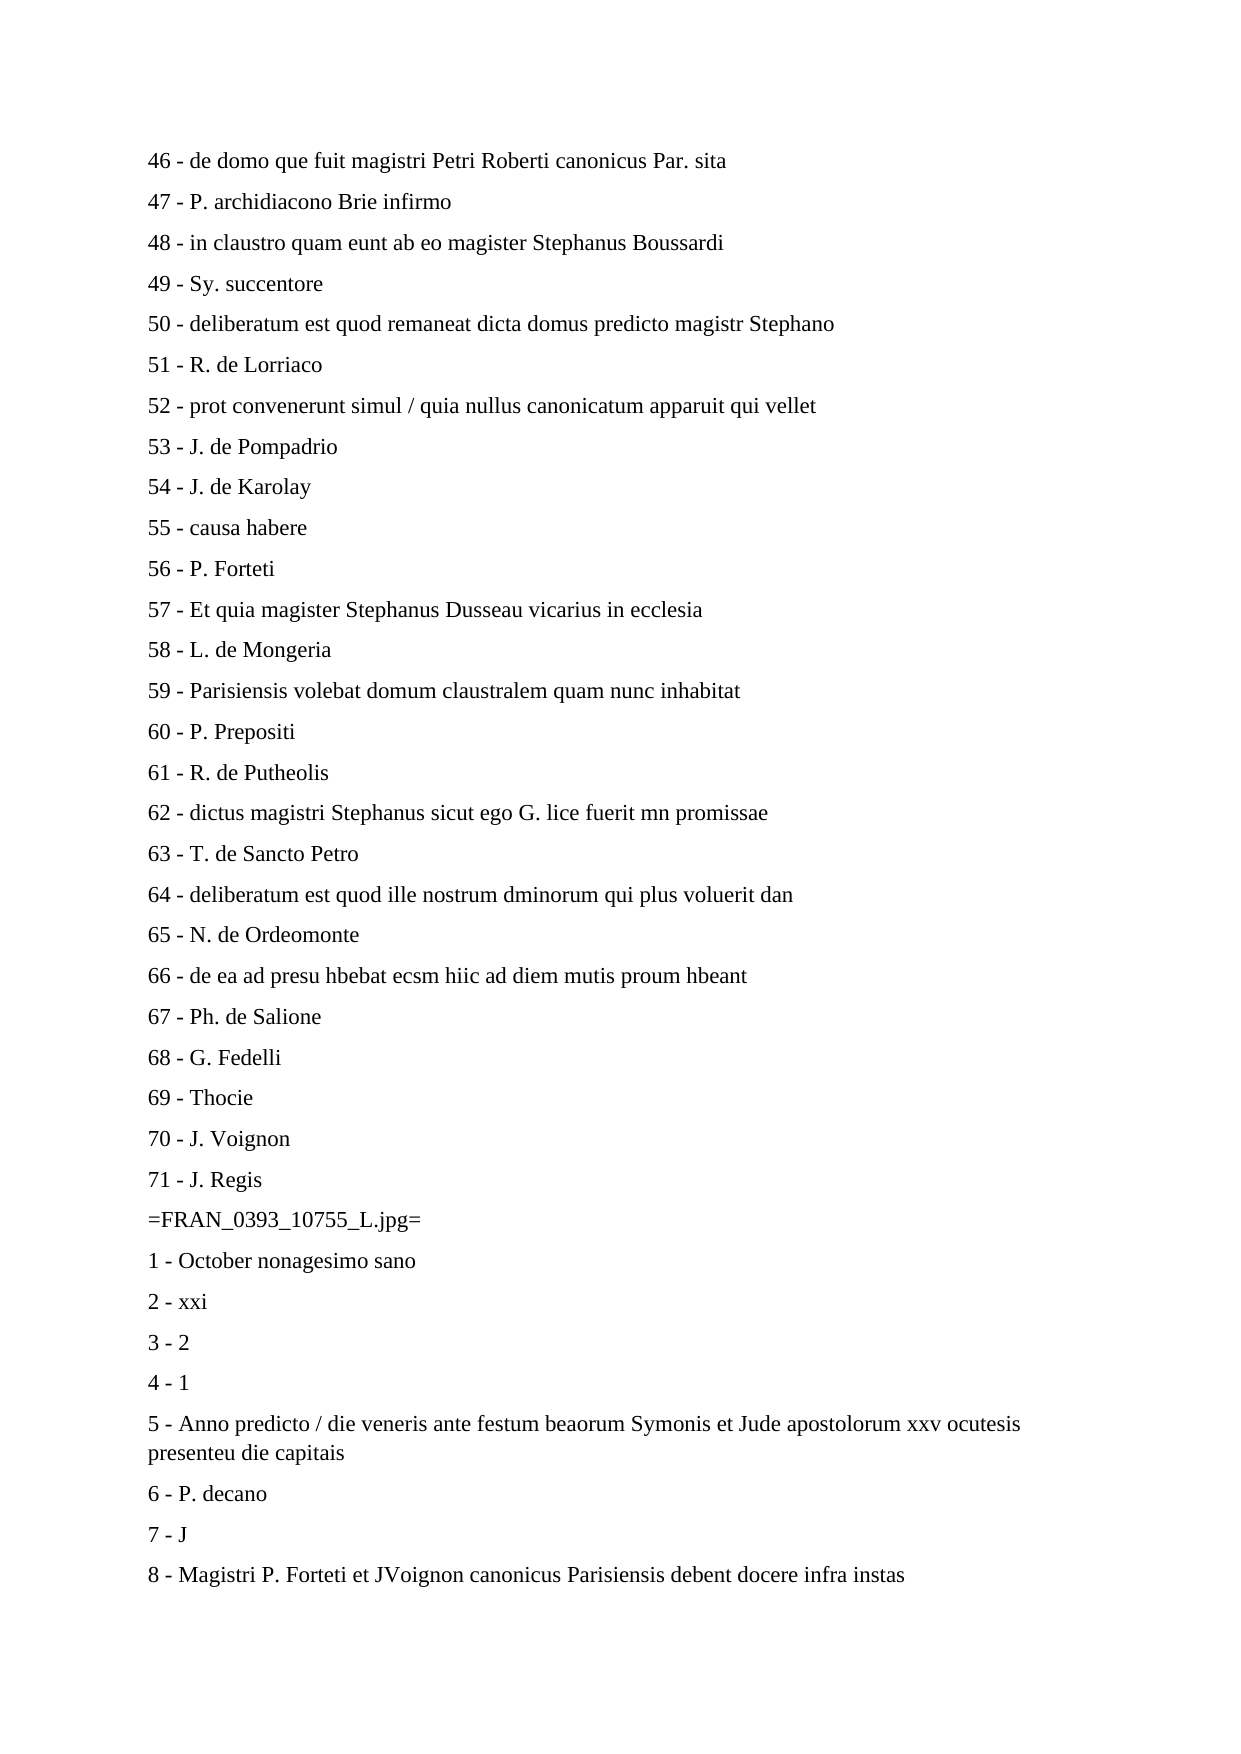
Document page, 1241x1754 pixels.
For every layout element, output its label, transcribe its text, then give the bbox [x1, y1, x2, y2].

text 66 - de ea ad presu hbebat ecsm hiic ad diem mutis proum hbeant [148, 962, 1093, 988]
text 70 - J. Voignon [148, 1125, 1093, 1151]
text 2 - xxi [148, 1288, 1093, 1314]
text =FRAN_0393_10755_L.jpg= [148, 1207, 1093, 1233]
text 62 - dictus magistri Stephanus sicut ego G. lice fuerit mn promissae [148, 799, 1093, 826]
text 57 - Et quia magister Stephanus Dusseau vicarius in ecclesia [148, 596, 1093, 622]
text 68 - G. Fedelli [148, 1044, 1093, 1070]
text 52 - prot convenerunt simul / quia nullus canonicatum apparuit qui vellet [148, 392, 1093, 418]
text 4 - 1 [148, 1369, 1093, 1396]
text 53 - J. de Pompadrio [148, 433, 1093, 459]
text 65 - N. de Ordeomonte [148, 921, 1093, 948]
text 3 - 2 [148, 1329, 1093, 1355]
text 56 - P. Forteti [148, 555, 1093, 581]
text 51 - R. de Lorriaco [148, 351, 1093, 378]
text 6 - P. decano [148, 1480, 1093, 1506]
text 48 - in claustro quam eunt ab eo magister Stephanus Boussardi [148, 229, 1093, 255]
text 7 - J [148, 1521, 1093, 1547]
text 58 - L. de Mongeria [148, 636, 1093, 663]
text 69 - Thocie [148, 1084, 1093, 1111]
text 71 - J. Regis [148, 1166, 1093, 1192]
text 50 - deliberatum est quod remaneat dicta domus predicto magistr Stephano [148, 311, 1093, 337]
text 64 - deliberatum est quod ille nostrum dminorum qui plus voluerit dan [148, 881, 1093, 907]
text 49 - Sy. succentore [148, 270, 1093, 296]
text 54 - J. de Karolay [148, 473, 1093, 500]
text 60 - P. Prepositi [148, 718, 1093, 744]
text 61 - R. de Putheolis [148, 758, 1093, 785]
text 8 - Magistri P. Forteti et JVoignon canonicus Parisiensis debent docere infra instas [148, 1561, 1093, 1588]
text 59 - Parisiensis volebat domum claustralem quam nunc inhabitat [148, 677, 1093, 703]
text 55 - causa habere [148, 514, 1093, 541]
text 5 - Anno predicto / die veneris ante festum beaorum Symonis et Jude apostolorum xxv ocutesis presenteu die capitais [148, 1410, 1093, 1466]
text 63 - T. de Sancto Petro [148, 840, 1093, 866]
text 46 - de domo que fuit magistri Petri Roberti canonicus Par. sita [148, 148, 1093, 174]
text 47 - P. archidiacono Brie infirmo [148, 188, 1093, 215]
text 67 - Ph. de Salione [148, 1003, 1093, 1029]
text 1 - October nonagesimo sano [148, 1247, 1093, 1274]
